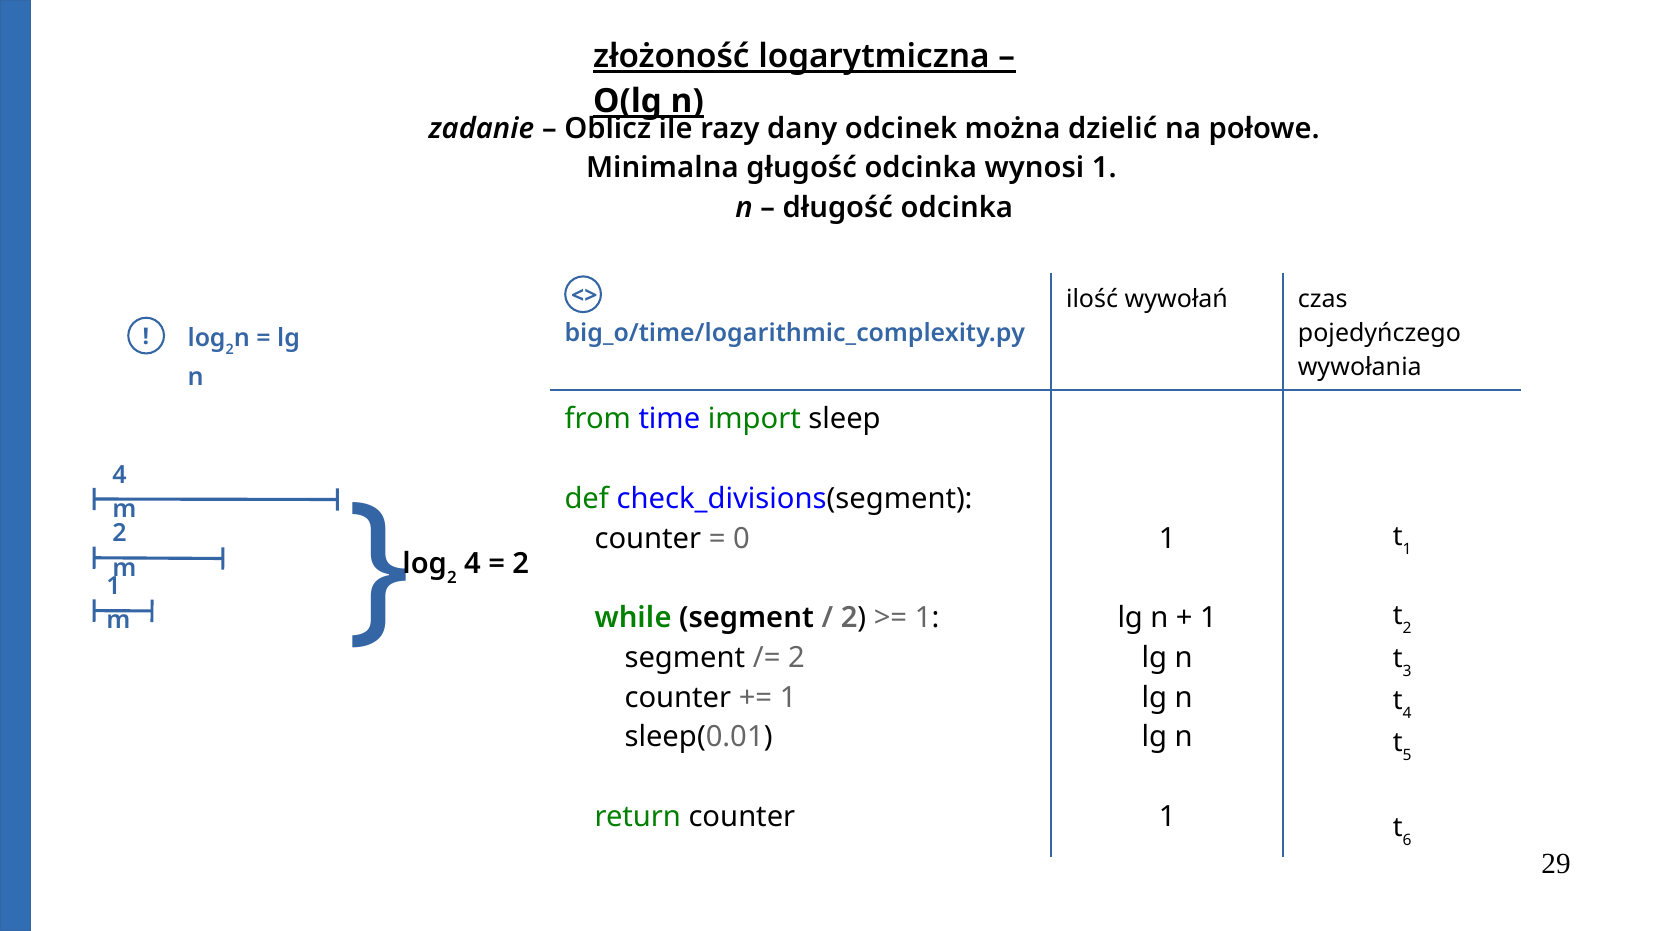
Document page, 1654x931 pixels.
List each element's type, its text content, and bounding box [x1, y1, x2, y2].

text_box <> [556, 271, 613, 318]
table_cell 1 lg n + 1 lg n lg n lg n 1 [1052, 391, 1282, 857]
table_cell from time import sleep def check_divisions(segment): counter = 0 while (segment / 2) >= 1: segment /= 2 counter += 1 sleep(0.01) return counter [550, 391, 1050, 857]
text_box [0, 0, 31, 931]
text_box } [332, 436, 397, 661]
text_box złożoność logarytmiczna – O(lg n) [578, 24, 1092, 99]
text_box ! [119, 312, 172, 359]
text_box 4 m [97, 449, 169, 496]
text_box log2 4 = 2 [387, 535, 564, 593]
text_box zadanie – Oblicz ile razy dany odcinek można dzielić na połowe. Minimalna gługość odcinka wynosi 1. n – długość odcinka [413, 99, 1240, 225]
text_box 2 m [97, 507, 169, 554]
text_box log2n = lg n [172, 312, 322, 364]
table_header czas pojedyńczego wywołania [1284, 273, 1521, 389]
table_header big_o/time/logarithmic_complexity.py [550, 273, 1050, 389]
table_cell t1 t2 t3 t4 t5 t6 [1284, 391, 1521, 857]
table_header ilość wywołań [1052, 273, 1282, 389]
text_box 1 m [91, 560, 163, 607]
